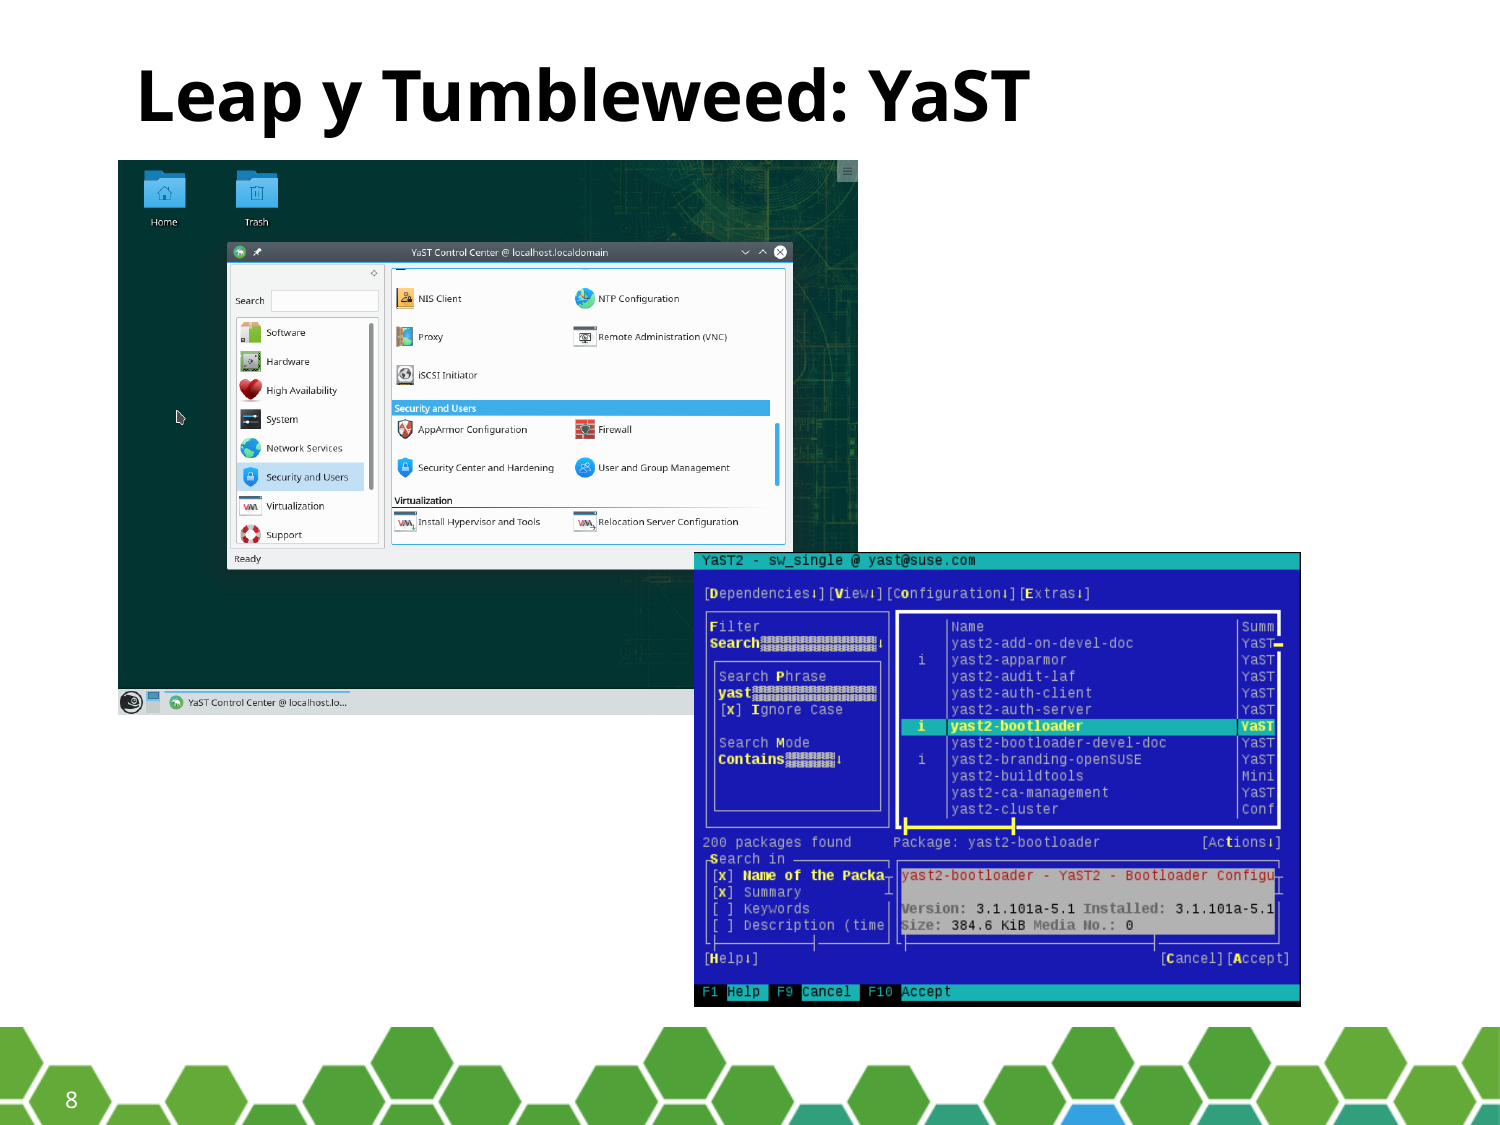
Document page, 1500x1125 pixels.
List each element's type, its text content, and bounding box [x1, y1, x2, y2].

title Leap y Tumbleweed: YaST [135, 12, 1372, 175]
picture [0, 1027, 1500, 1125]
picture [118, 160, 1301, 1007]
